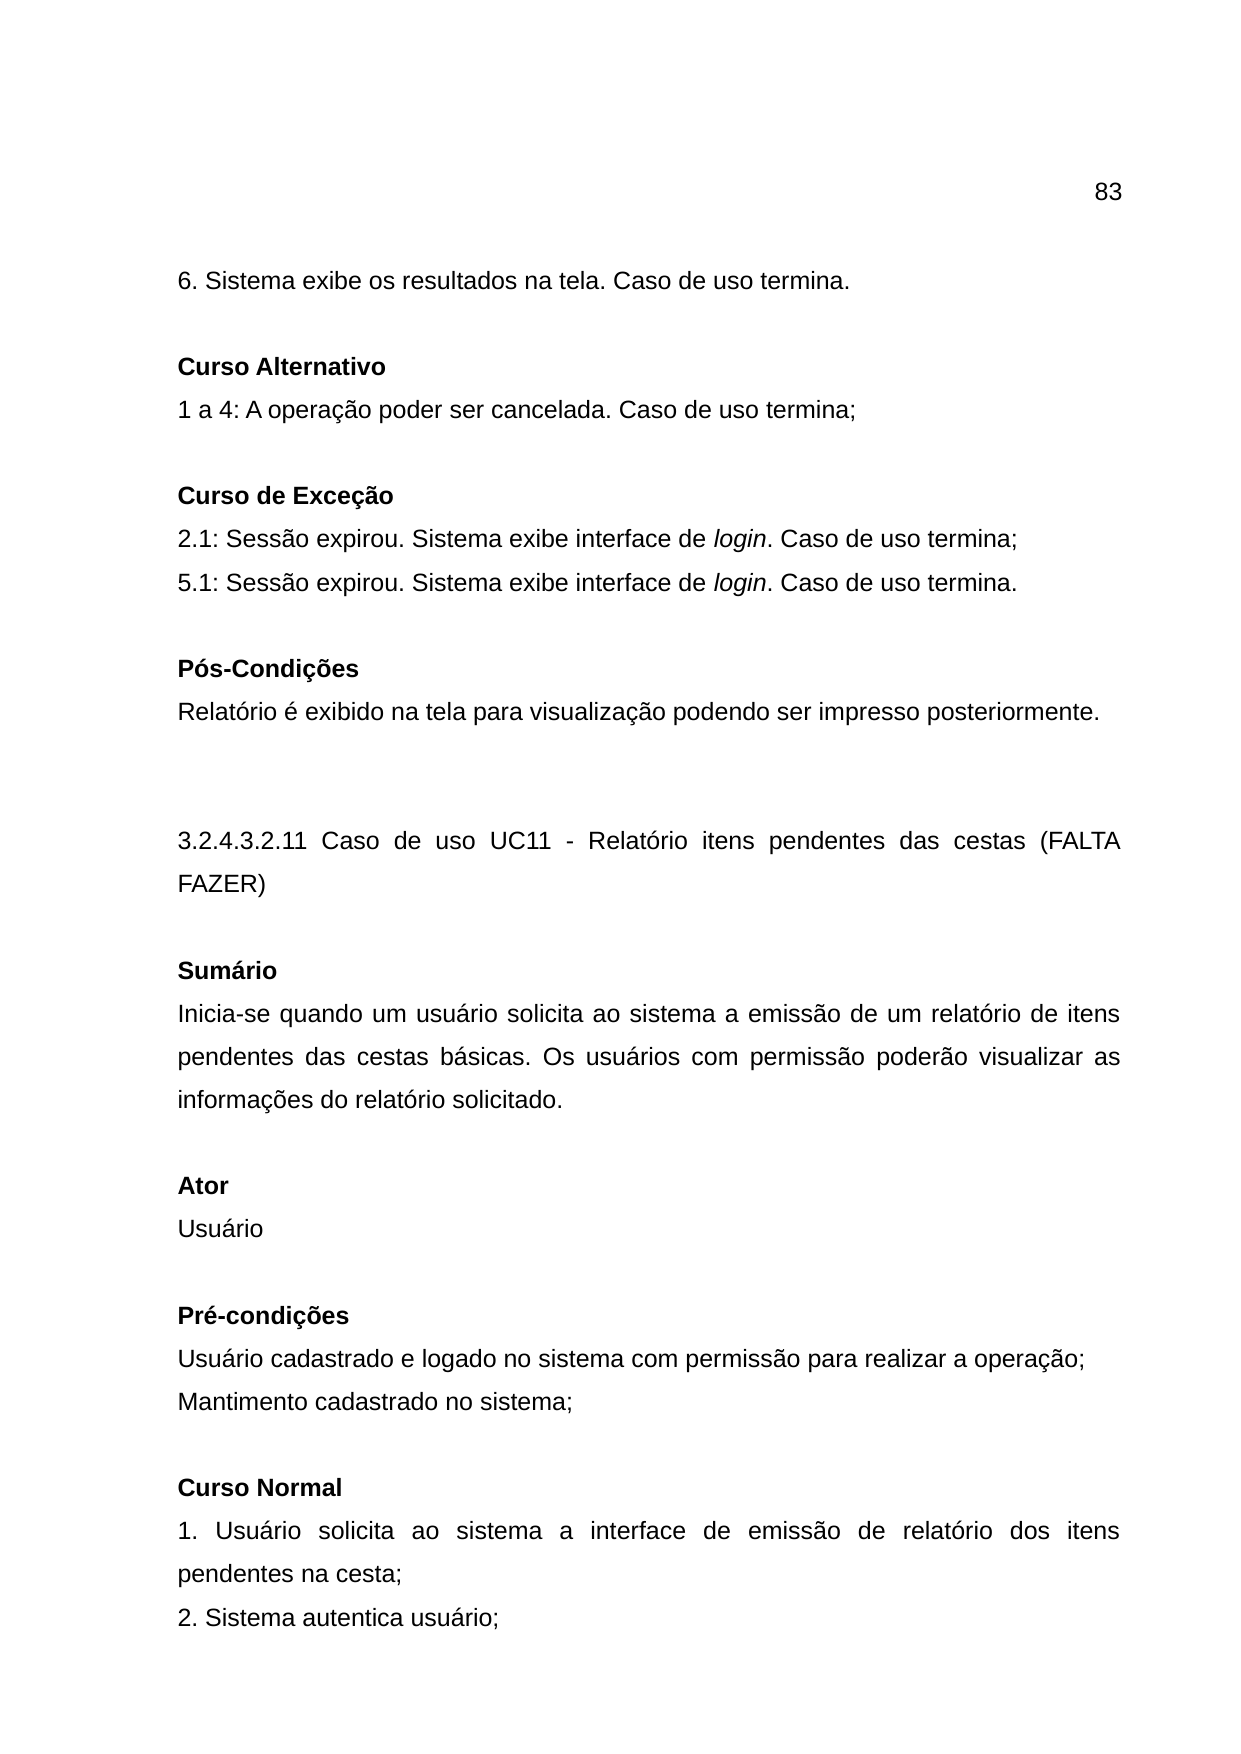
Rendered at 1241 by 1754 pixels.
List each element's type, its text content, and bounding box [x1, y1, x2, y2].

text 2. Sistema autentica usuário; [177, 1603, 1122, 1631]
text Pós-Condições [177, 654, 1122, 683]
text 1. Usuário solicita ao sistema a interface de emissão de relatório dos itens pendentes na cesta; [177, 1516, 1122, 1588]
text Pré-condições [177, 1301, 1122, 1329]
text Curso de Exceção [177, 481, 1122, 510]
text Mantimento cadastrado no sistema; [177, 1387, 1122, 1416]
text Sumário [177, 956, 1122, 984]
text 2.1: Sessão expirou. Sistema exibe interface de login. Caso de uso termina; [177, 524, 1122, 553]
text 6. Sistema exibe os resultados na tela. Caso de uso termina. [177, 266, 1122, 294]
text Usuário [177, 1214, 1122, 1243]
text Curso Alternativo [177, 352, 1122, 381]
text 5.1: Sessão expirou. Sistema exibe interface de login. Caso de uso termina. [177, 568, 1122, 596]
text 3.2.4.3.2.11 Caso de uso UC11 - Relatório itens pendentes das cestas (FALTA FAZER) [177, 826, 1122, 898]
text Usuário cadastrado e logado no sistema com permissão para realizar a operação; [177, 1344, 1122, 1373]
text 1 a 4: A operação poder ser cancelada. Caso de uso termina; [177, 395, 1122, 424]
text Relatório é exibido na tela para visualização podendo ser impresso posteriormente. [177, 697, 1122, 726]
text Curso Normal [177, 1473, 1122, 1502]
text Inicia-se quando um usuário solicita ao sistema a emissão de um relatório de itens pendentes das cestas básicas. Os usuários com permissão poderão visualizar as informações do relatório solicitado. [177, 999, 1122, 1114]
text Ator [177, 1171, 1122, 1200]
